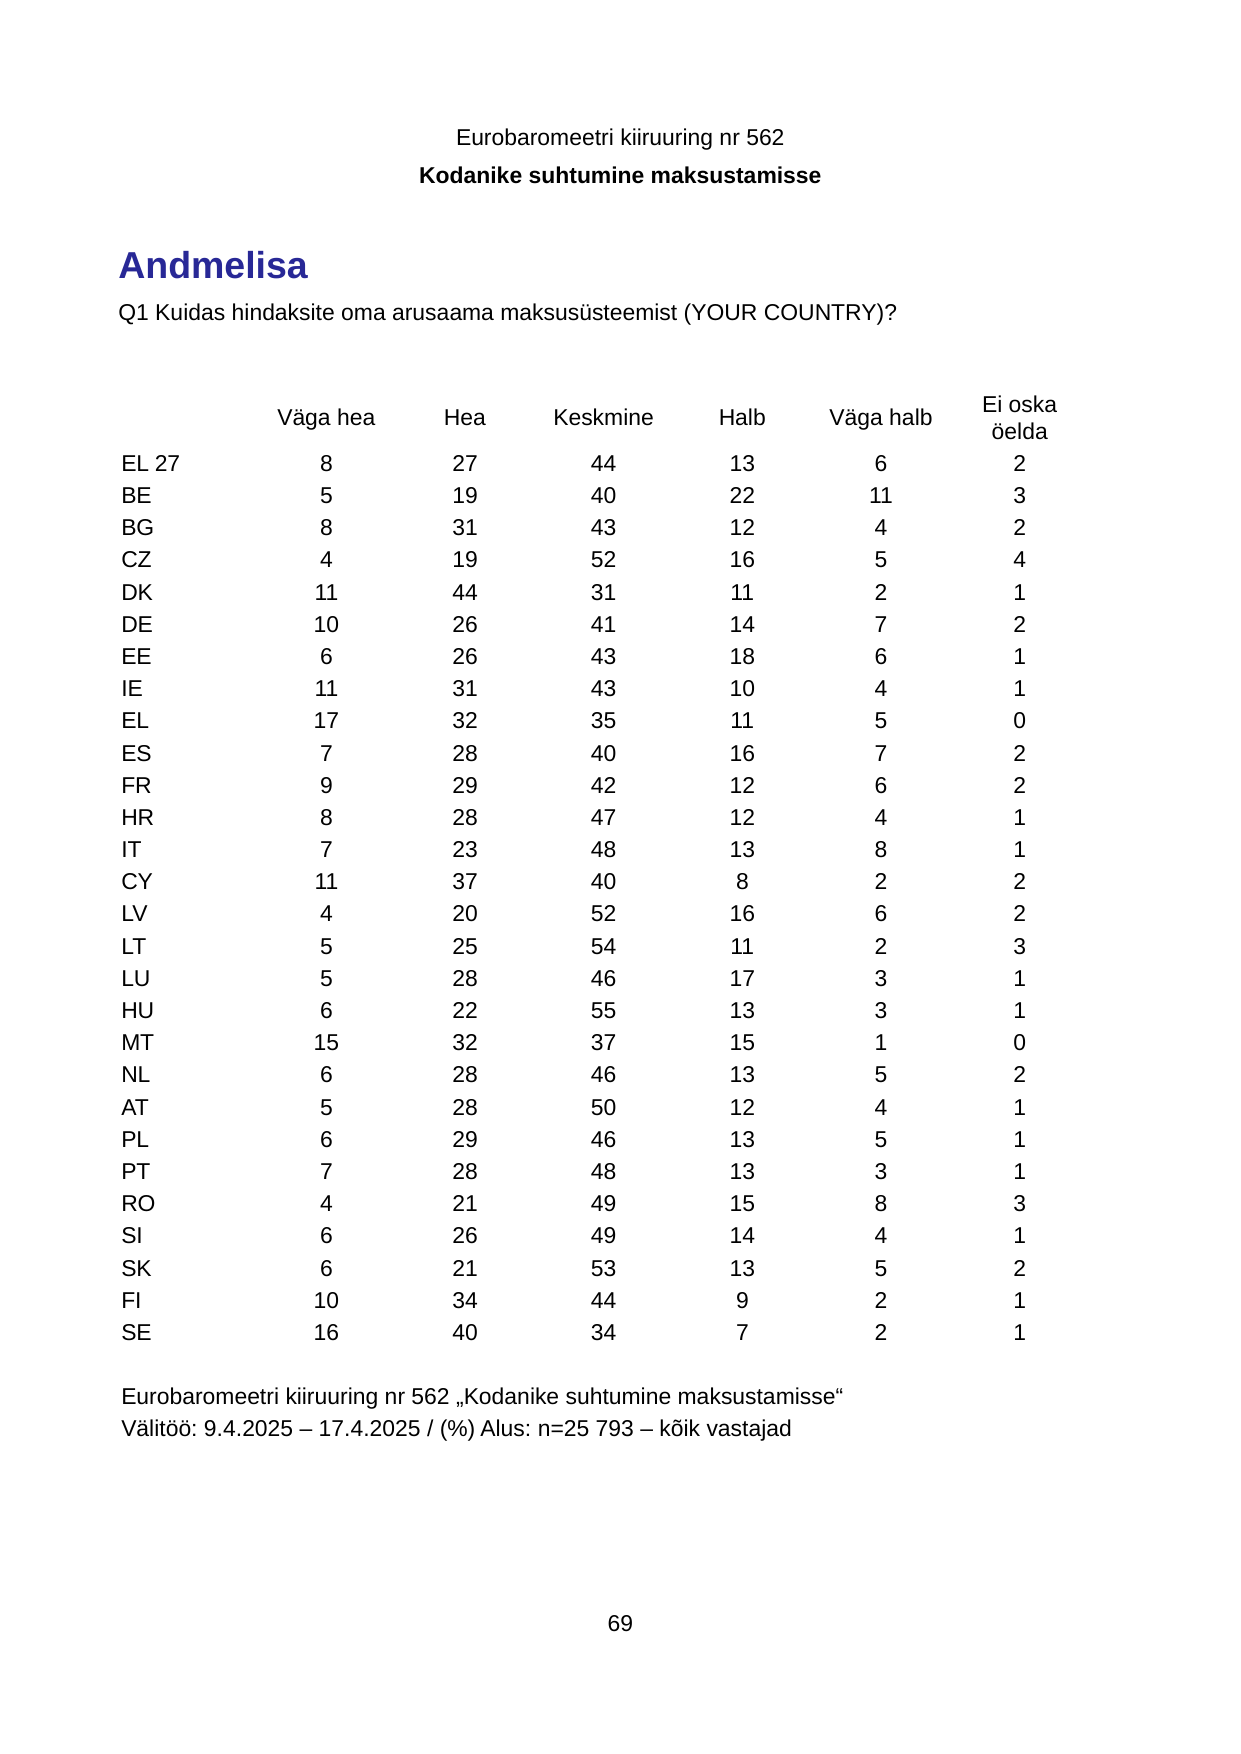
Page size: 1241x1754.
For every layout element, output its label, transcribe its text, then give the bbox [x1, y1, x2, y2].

table_cell 6 [257, 1252, 395, 1284]
table_cell 8 [257, 447, 395, 479]
table_cell FR [118, 769, 257, 801]
table_cell 2 [811, 1316, 950, 1348]
table_cell 9 [673, 1284, 811, 1316]
table_cell 15 [257, 1026, 395, 1058]
table_cell 48 [534, 833, 673, 865]
table_cell 22 [395, 994, 534, 1026]
table_cell 18 [673, 640, 811, 672]
table_cell 5 [257, 962, 395, 994]
table_cell 28 [395, 962, 534, 994]
table_cell FI [118, 1284, 257, 1316]
table_cell Eurobaromeetri kiiruuring nr 562 „Kodanike suhtumine maksustamisse“ [118, 1380, 1089, 1412]
table_cell CY [118, 865, 257, 897]
table_cell 11 [673, 704, 811, 737]
table_cell 2 [950, 1252, 1089, 1284]
table_cell NL [118, 1059, 257, 1091]
table_cell 26 [395, 1219, 534, 1252]
table_cell 16 [257, 1316, 395, 1348]
table_cell 48 [534, 1155, 673, 1187]
table_cell 4 [811, 511, 950, 543]
table_cell 12 [673, 1091, 811, 1123]
subtitle Andmelisa [118, 243, 1122, 286]
table_cell 28 [395, 801, 534, 833]
table_cell ES [118, 737, 257, 769]
table_cell 2 [811, 930, 950, 962]
table_cell PL [118, 1123, 257, 1155]
table_cell 1 [950, 1219, 1089, 1252]
table_header Väga halb [811, 388, 950, 447]
table_cell 34 [534, 1316, 673, 1348]
table_cell 21 [395, 1252, 534, 1284]
table_cell 17 [257, 704, 395, 737]
table_cell 49 [534, 1187, 673, 1219]
table_cell 17 [673, 962, 811, 994]
table_cell 2 [950, 737, 1089, 769]
table_cell 4 [811, 1219, 950, 1252]
table_cell 27 [395, 447, 534, 479]
table_cell 46 [534, 962, 673, 994]
table_cell 31 [395, 511, 534, 543]
table_cell 0 [950, 1026, 1089, 1058]
table_cell SE [118, 1316, 257, 1348]
table_cell IE [118, 672, 257, 704]
table_cell MT [118, 1026, 257, 1058]
table_cell 7 [257, 833, 395, 865]
table_cell 43 [534, 640, 673, 672]
table_cell EL 27 [118, 447, 257, 479]
table_cell 1 [950, 833, 1089, 865]
table_cell 40 [395, 1316, 534, 1348]
table_cell 1 [950, 1155, 1089, 1187]
table_cell 14 [673, 608, 811, 640]
table_cell 8 [811, 1187, 950, 1219]
table_cell EL [118, 704, 257, 737]
table_cell 4 [811, 672, 950, 704]
table_cell 6 [257, 1219, 395, 1252]
table_cell 3 [950, 1187, 1089, 1219]
table_cell 2 [950, 865, 1089, 897]
table_cell 37 [534, 1026, 673, 1058]
table_cell 10 [673, 672, 811, 704]
table_cell 6 [811, 769, 950, 801]
text Q1 Kuidas hindaksite oma arusaama maksusüsteemist (YOUR COUNTRY)? [118, 299, 1122, 325]
table_cell 2 [950, 447, 1089, 479]
table_cell 15 [673, 1187, 811, 1219]
table_cell 4 [257, 544, 395, 576]
table_cell 37 [395, 865, 534, 897]
table_cell 44 [395, 576, 534, 608]
table_cell 3 [811, 994, 950, 1026]
table_cell CZ [118, 544, 257, 576]
table_cell 13 [673, 833, 811, 865]
table_cell 1 [950, 1284, 1089, 1316]
table_cell 40 [534, 479, 673, 511]
table_cell 2 [950, 608, 1089, 640]
table_cell 8 [257, 511, 395, 543]
table_cell 31 [534, 576, 673, 608]
table_cell 32 [395, 704, 534, 737]
table_cell 0 [950, 704, 1089, 737]
table_cell 55 [534, 994, 673, 1026]
table_cell 46 [534, 1123, 673, 1155]
table_cell 6 [257, 994, 395, 1026]
table_header Halb [673, 388, 811, 447]
table_cell HR [118, 801, 257, 833]
table_cell EE [118, 640, 257, 672]
table_cell [534, 1348, 673, 1380]
table_cell 13 [673, 447, 811, 479]
table_cell 1 [950, 1123, 1089, 1155]
table_cell 3 [950, 930, 1089, 962]
table_cell 52 [534, 898, 673, 930]
table_cell 21 [395, 1187, 534, 1219]
table_cell Välitöö: 9.4.2025 – 17.4.2025 / (%) Alus: n=25 793 – kõik vastajad [118, 1413, 1089, 1445]
table_cell 1 [811, 1026, 950, 1058]
table_cell 4 [257, 1187, 395, 1219]
table_cell 15 [673, 1026, 811, 1058]
table_cell 28 [395, 1059, 534, 1091]
table_cell 2 [950, 511, 1089, 543]
table_cell 7 [811, 737, 950, 769]
table_cell 19 [395, 544, 534, 576]
table_cell 2 [950, 769, 1089, 801]
table_cell SK [118, 1252, 257, 1284]
table_cell [950, 1348, 1089, 1380]
table_cell 5 [257, 479, 395, 511]
table_cell 54 [534, 930, 673, 962]
table_header [118, 388, 257, 447]
table_header Hea [395, 388, 534, 447]
table_cell 1 [950, 576, 1089, 608]
table_cell 6 [257, 640, 395, 672]
table_cell BE [118, 479, 257, 511]
table_cell 7 [257, 737, 395, 769]
table_cell 13 [673, 1155, 811, 1187]
table_cell 20 [395, 898, 534, 930]
table_cell [673, 1348, 811, 1380]
table_cell 28 [395, 737, 534, 769]
table_cell 1 [950, 962, 1089, 994]
table_cell RO [118, 1187, 257, 1219]
table_cell 44 [534, 447, 673, 479]
table_cell 26 [395, 640, 534, 672]
table_cell 1 [950, 994, 1089, 1026]
table_cell 22 [673, 479, 811, 511]
table_cell DE [118, 608, 257, 640]
table_cell 13 [673, 1252, 811, 1284]
table_cell 19 [395, 479, 534, 511]
table_cell 10 [257, 608, 395, 640]
table_cell 43 [534, 672, 673, 704]
table_cell 12 [673, 769, 811, 801]
table_cell 40 [534, 865, 673, 897]
table_cell 8 [673, 865, 811, 897]
table_cell [118, 1348, 257, 1380]
table_cell 29 [395, 1123, 534, 1155]
table_cell PT [118, 1155, 257, 1187]
table_cell 50 [534, 1091, 673, 1123]
table_cell 5 [811, 1059, 950, 1091]
table_cell 28 [395, 1091, 534, 1123]
table_cell 2 [811, 1284, 950, 1316]
table_cell 7 [257, 1155, 395, 1187]
table_cell 16 [673, 737, 811, 769]
table_cell [811, 1348, 950, 1380]
table_cell SI [118, 1219, 257, 1252]
table_cell 31 [395, 672, 534, 704]
table_cell 28 [395, 1155, 534, 1187]
table_cell 1 [950, 640, 1089, 672]
table_cell 43 [534, 511, 673, 543]
table_cell 8 [257, 801, 395, 833]
table_cell 16 [673, 544, 811, 576]
table_cell 5 [257, 930, 395, 962]
table_cell 1 [950, 1091, 1089, 1123]
table_cell 4 [950, 544, 1089, 576]
table_cell 11 [257, 672, 395, 704]
table_cell 6 [811, 447, 950, 479]
table_cell 13 [673, 1123, 811, 1155]
table_cell LV [118, 898, 257, 930]
table_cell 1 [950, 1316, 1089, 1348]
table_cell [257, 1348, 395, 1380]
table_cell 11 [673, 930, 811, 962]
table_cell 2 [950, 898, 1089, 930]
table_cell 5 [257, 1091, 395, 1123]
table_cell AT [118, 1091, 257, 1123]
table_cell 5 [811, 544, 950, 576]
table_cell 11 [673, 576, 811, 608]
table_cell 10 [257, 1284, 395, 1316]
table_cell 2 [811, 865, 950, 897]
table_cell 34 [395, 1284, 534, 1316]
table_cell 13 [673, 994, 811, 1026]
table_cell 5 [811, 704, 950, 737]
table_cell 6 [257, 1123, 395, 1155]
table_cell 32 [395, 1026, 534, 1058]
table_cell HU [118, 994, 257, 1026]
table_cell 12 [673, 511, 811, 543]
table_cell 41 [534, 608, 673, 640]
table_cell 4 [811, 1091, 950, 1123]
table_cell 14 [673, 1219, 811, 1252]
table_cell 12 [673, 801, 811, 833]
table_cell 16 [673, 898, 811, 930]
table_cell 42 [534, 769, 673, 801]
table_cell 53 [534, 1252, 673, 1284]
table_cell 1 [950, 801, 1089, 833]
table_cell 9 [257, 769, 395, 801]
table_cell DK [118, 576, 257, 608]
table_cell 5 [811, 1123, 950, 1155]
table_cell 5 [811, 1252, 950, 1284]
table_cell 44 [534, 1284, 673, 1316]
table_cell 49 [534, 1219, 673, 1252]
table_cell 7 [673, 1316, 811, 1348]
table_cell 46 [534, 1059, 673, 1091]
table_cell 11 [257, 576, 395, 608]
table_cell 4 [257, 898, 395, 930]
table_header Väga hea [257, 388, 395, 447]
table_cell LT [118, 930, 257, 962]
table_cell BG [118, 511, 257, 543]
table_cell 1 [950, 672, 1089, 704]
table_cell 8 [811, 833, 950, 865]
table_cell 3 [811, 1155, 950, 1187]
table_cell 11 [257, 865, 395, 897]
table_cell 29 [395, 769, 534, 801]
table_header Keskmine [534, 388, 673, 447]
table_cell 6 [811, 898, 950, 930]
table_cell 3 [811, 962, 950, 994]
table_cell 40 [534, 737, 673, 769]
table_cell 6 [811, 640, 950, 672]
table_cell 2 [950, 1059, 1089, 1091]
table_cell 47 [534, 801, 673, 833]
table_cell LU [118, 962, 257, 994]
table_cell 52 [534, 544, 673, 576]
table_cell 11 [811, 479, 950, 511]
table_cell 25 [395, 930, 534, 962]
table_cell 35 [534, 704, 673, 737]
table_header Ei oska öelda [950, 388, 1089, 447]
table_cell 26 [395, 608, 534, 640]
table_cell 2 [811, 576, 950, 608]
table_cell IT [118, 833, 257, 865]
table_cell 13 [673, 1059, 811, 1091]
table_cell 7 [811, 608, 950, 640]
table_cell 6 [257, 1059, 395, 1091]
table_cell 3 [950, 479, 1089, 511]
table_cell [395, 1348, 534, 1380]
table_cell 23 [395, 833, 534, 865]
table_cell 4 [811, 801, 950, 833]
